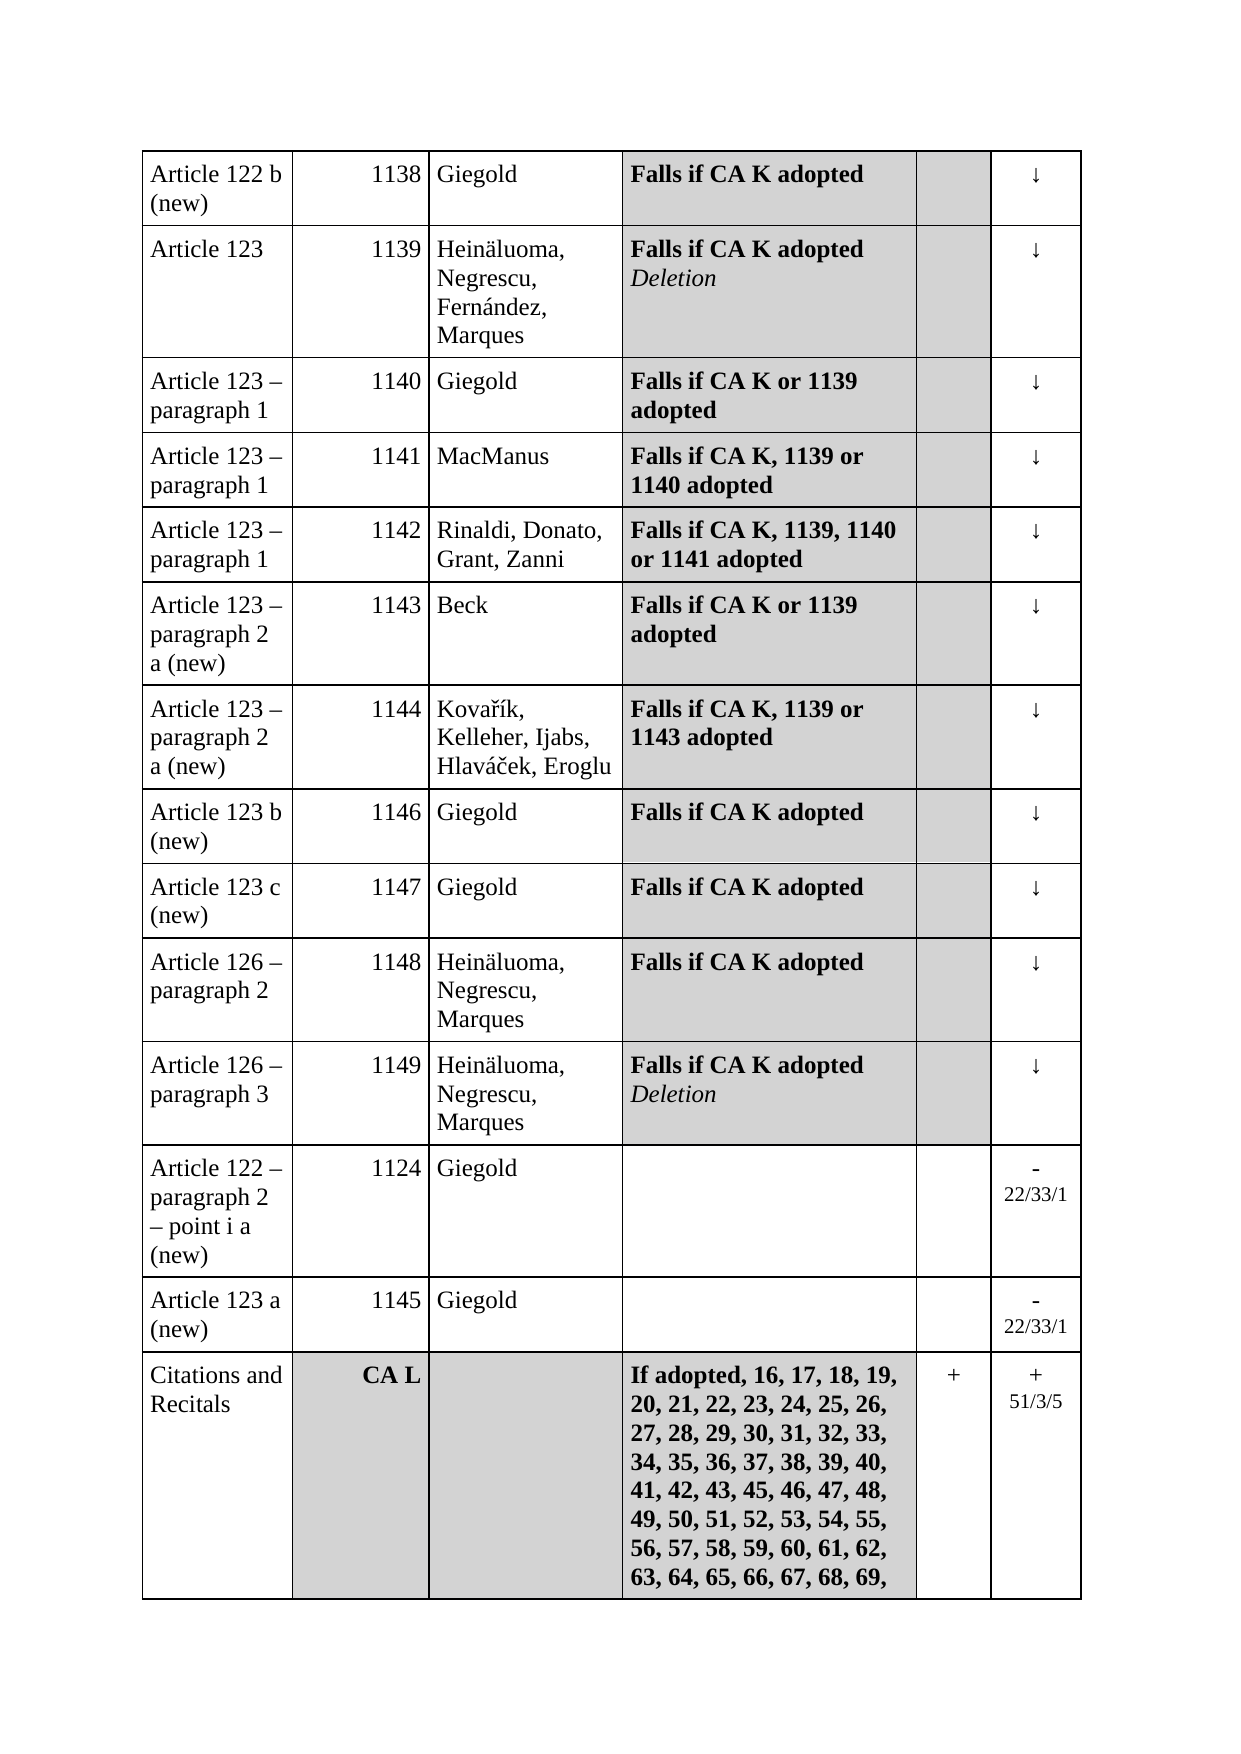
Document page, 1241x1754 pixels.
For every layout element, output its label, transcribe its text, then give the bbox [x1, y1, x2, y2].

table_cell Article 123 – paragraph 1 [143, 508, 292, 581]
table_cell 1139 [293, 226, 428, 357]
table_cell Falls if CA K or 1139 adopted [623, 358, 916, 432]
table_cell Falls if CA K, 1139 or 1143 adopted [623, 686, 916, 788]
table_cell ↓ [992, 358, 1080, 432]
table_cell 1124 [293, 1146, 428, 1276]
table_cell Article 123 – paragraph 1 [143, 433, 292, 506]
table_cell [623, 1278, 916, 1351]
table_cell ↓ [992, 1042, 1080, 1144]
table_cell [917, 226, 990, 357]
table_cell Giegold [430, 358, 622, 432]
table_cell 1144 [293, 686, 428, 788]
table_cell Rinaldi, Donato, Grant, Zanni [430, 508, 622, 581]
table_cell 1138 [293, 152, 428, 225]
table_cell CA L [293, 1353, 428, 1598]
table_cell [917, 583, 990, 684]
table_cell Giegold [430, 152, 622, 225]
table_cell 1149 [293, 1042, 428, 1144]
table_cell [623, 1146, 916, 1276]
table_cell 1141 [293, 433, 428, 506]
table_cell [917, 939, 990, 1041]
table_cell Falls if CA K adopted Deletion [623, 1042, 916, 1144]
table_cell Falls if CA K adopted [623, 790, 916, 862]
table_cell + 51/3/5 [992, 1353, 1080, 1598]
table_cell Falls if CA K, 1139, 1140 or 1141 adopted [623, 508, 916, 581]
table_cell Article 123 – paragraph 1 [143, 358, 292, 432]
table_cell Falls if CA K adopted [623, 864, 916, 937]
table_cell ↓ [992, 433, 1080, 506]
table_cell 1143 [293, 583, 428, 684]
table_cell Falls if CA K or 1139 adopted [623, 583, 916, 684]
table_cell ↓ [992, 686, 1080, 788]
table_cell Falls if CA K adopted Deletion [623, 226, 916, 357]
table_cell 1145 [293, 1278, 428, 1351]
table_cell Article 126 – paragraph 2 [143, 939, 292, 1041]
table_cell ↓ [992, 508, 1080, 581]
table_cell Article 123 b (new) [143, 790, 292, 862]
table_cell ↓ [992, 583, 1080, 684]
table_cell [917, 686, 990, 788]
table_cell [430, 1353, 622, 1598]
table_cell Heinäluoma, Negrescu, Fernández, Marques [430, 226, 622, 357]
table_cell Article 126 – paragraph 3 [143, 1042, 292, 1144]
table_cell 1146 [293, 790, 428, 862]
table_cell - 22/33/1 [992, 1146, 1080, 1276]
table_cell Giegold [430, 1278, 622, 1351]
table_cell Kovařík, Kelleher, Ijabs, Hlaváček, Eroglu [430, 686, 622, 788]
table_cell MacManus [430, 433, 622, 506]
table_cell Giegold [430, 1146, 622, 1276]
table_cell Beck [430, 583, 622, 684]
table_cell Article 122 b (new) [143, 152, 292, 225]
table_cell ↓ [992, 939, 1080, 1041]
table_cell ↓ [992, 790, 1080, 862]
table_cell Article 123 a (new) [143, 1278, 292, 1351]
table_cell 1147 [293, 864, 428, 937]
table_cell 1140 [293, 358, 428, 432]
table_cell [917, 1278, 990, 1351]
table_cell ↓ [992, 226, 1080, 357]
table_cell [917, 433, 990, 506]
table_cell [917, 152, 990, 225]
table_cell [917, 864, 990, 937]
table_cell [917, 790, 990, 862]
table_cell Falls if CA K adopted [623, 939, 916, 1041]
table_cell Article 123 – paragraph 2 a (new) [143, 583, 292, 684]
table_cell Heinäluoma, Negrescu, Marques [430, 939, 622, 1041]
table_cell + [917, 1353, 990, 1598]
table_cell Article 122 – paragraph 2 – point i a (new) [143, 1146, 292, 1276]
table_cell 1142 [293, 508, 428, 581]
table_cell Falls if CA K, 1139 or 1140 adopted [623, 433, 916, 506]
table_cell Article 123 – paragraph 2 a (new) [143, 686, 292, 788]
table_cell Article 123 c (new) [143, 864, 292, 937]
table_cell Giegold [430, 864, 622, 937]
table_cell Citations and Recitals [143, 1353, 292, 1598]
table_cell - 22/33/1 [992, 1278, 1080, 1351]
table_cell ↓ [992, 152, 1080, 225]
table_cell Article 123 [143, 226, 292, 357]
table_cell [917, 1146, 990, 1276]
table_cell [917, 508, 990, 581]
table_cell 1148 [293, 939, 428, 1041]
table_cell If adopted, 16, 17, 18, 19, 20, 21, 22, 23, 24, 25, 26, 27, 28, 29, 30, 31, 32, 33, 34, 35, 36, 37, 38, 39, 40, 41, 42, 43, 45, 46, 47, 48, 49, 50, 51, 52, 53, 54, 55, 56, 57, 58, 59, 60, 61, 62, 63, 64, 65, 66, 67, 68, 69, [623, 1353, 916, 1598]
table_cell Heinäluoma, Negrescu, Marques [430, 1042, 622, 1144]
table_cell Giegold [430, 790, 622, 862]
table_cell ↓ [992, 864, 1080, 937]
table_cell [917, 358, 990, 432]
table_cell Falls if CA K adopted [623, 152, 916, 225]
table_cell [917, 1042, 990, 1144]
